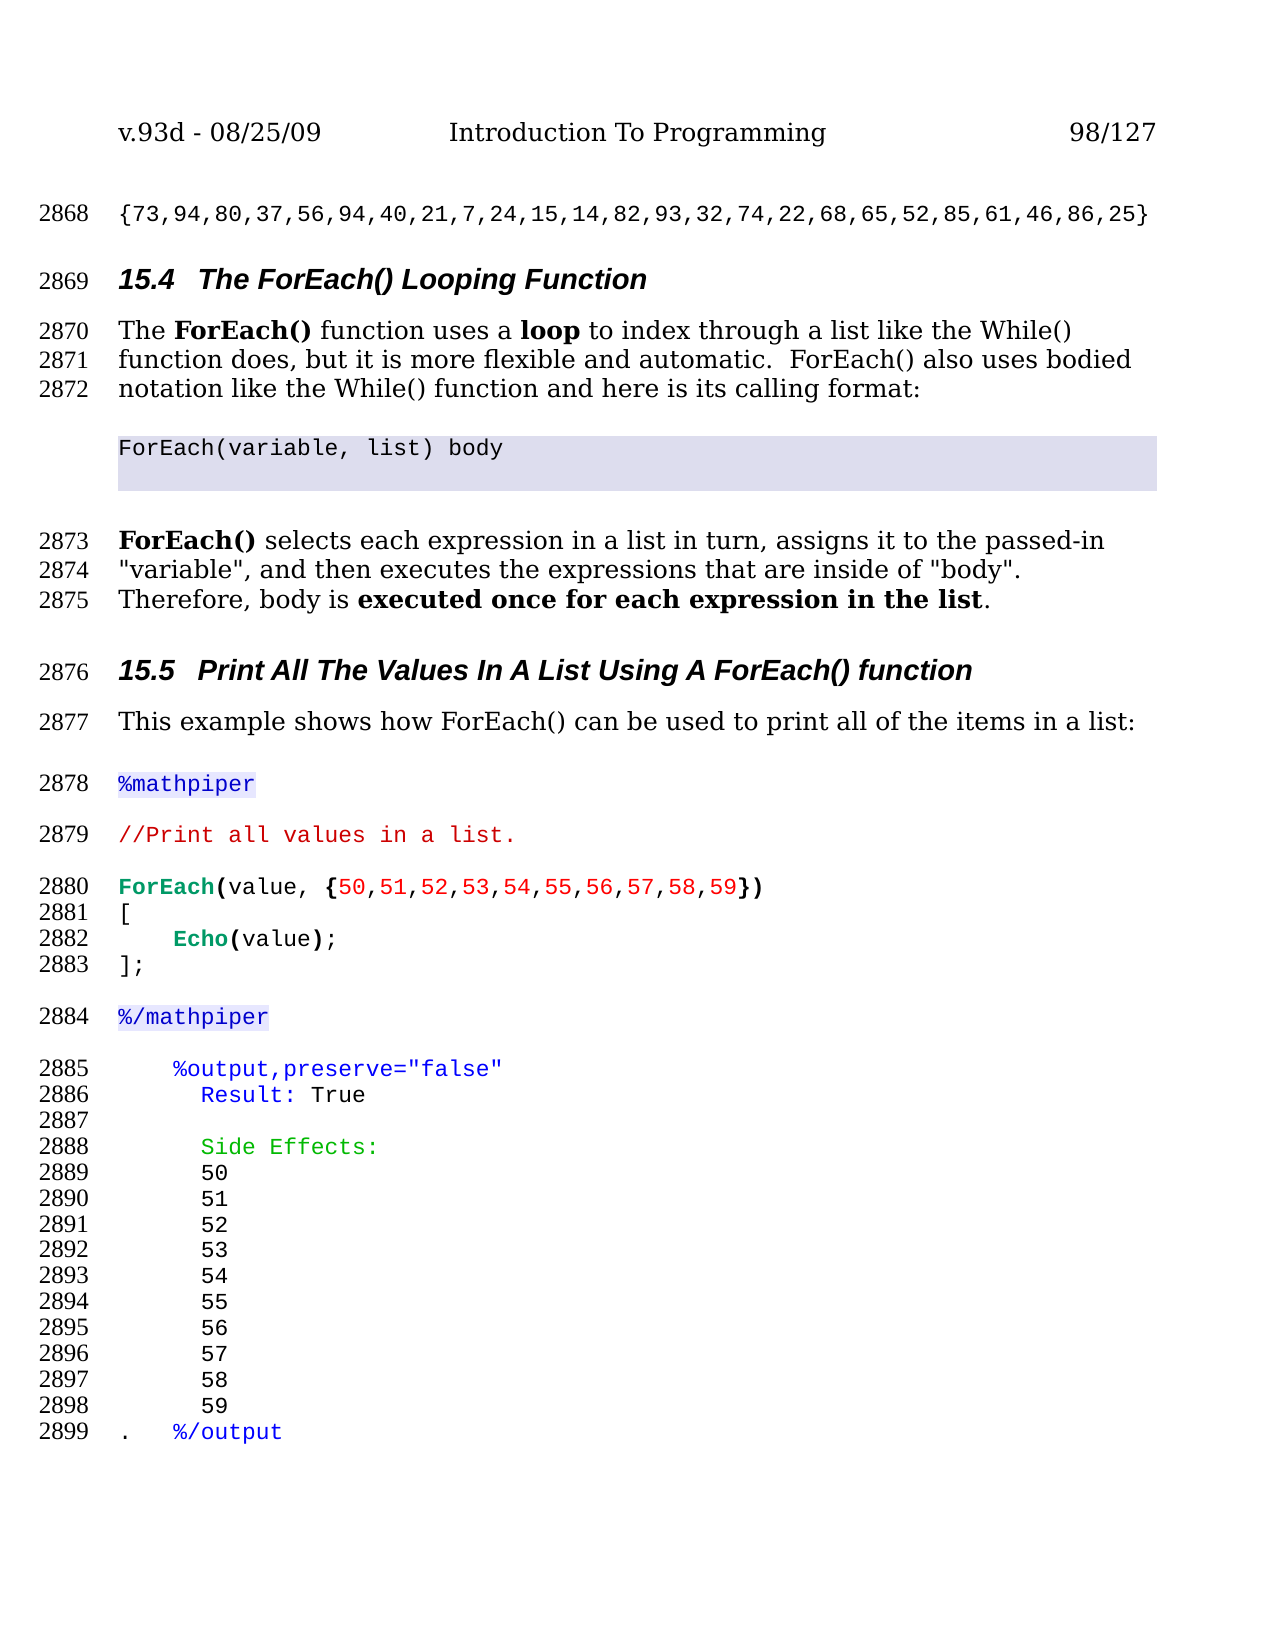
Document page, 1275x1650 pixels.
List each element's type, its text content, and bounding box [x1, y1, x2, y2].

subtitle The ForEach() Looping Function [118, 262, 1157, 295]
text 52 [118, 1213, 1157, 1239]
text %output,preserve="false" [118, 1057, 1157, 1083]
text 55 [118, 1291, 1157, 1317]
text Echo(value); [118, 928, 1157, 953]
text ForEach() selects each expression in a list in turn, assigns it to the passed-in "variable", and then executes the expressions that are inside of "body". Therefore, body is executed once for each expression in the list. [118, 526, 1157, 614]
table_header ForEach(variable, list) body [118, 436, 1157, 491]
text . %/output [118, 1420, 1157, 1446]
text 54 [118, 1265, 1157, 1291]
text %/mathpiper [118, 1005, 1157, 1031]
text This example shows how ForEach() can be used to print all of the items in a list: [118, 708, 1157, 737]
text 51 [118, 1187, 1157, 1213]
text 58 [118, 1368, 1157, 1394]
text 56 [118, 1317, 1157, 1343]
text [ [118, 902, 1157, 928]
text {73,94,80,37,56,94,40,21,7,24,15,14,82,93,32,74,22,68,65,52,85,61,46,86,25} [118, 203, 1157, 229]
text 53 [118, 1239, 1157, 1265]
text ForEach(value, {50,51,52,53,54,55,56,57,58,59}) [118, 876, 1157, 902]
text The ForEach() function uses a loop to index through a list like the While() function does, but it is more flexible and automatic. ForEach() also uses bodied notation like the While() function and here is its calling format: [118, 316, 1157, 404]
text ]; [118, 953, 1157, 979]
text 59 [118, 1394, 1157, 1420]
text 57 [118, 1343, 1157, 1368]
subtitle Print All The Values In A List Using A ForEach() function [118, 653, 1157, 687]
text Result: True [118, 1083, 1157, 1109]
text Side Effects: [118, 1135, 1157, 1161]
text //Print all values in a list. [118, 824, 1157, 850]
text 50 [118, 1161, 1157, 1187]
text %mathpiper [118, 772, 1157, 798]
